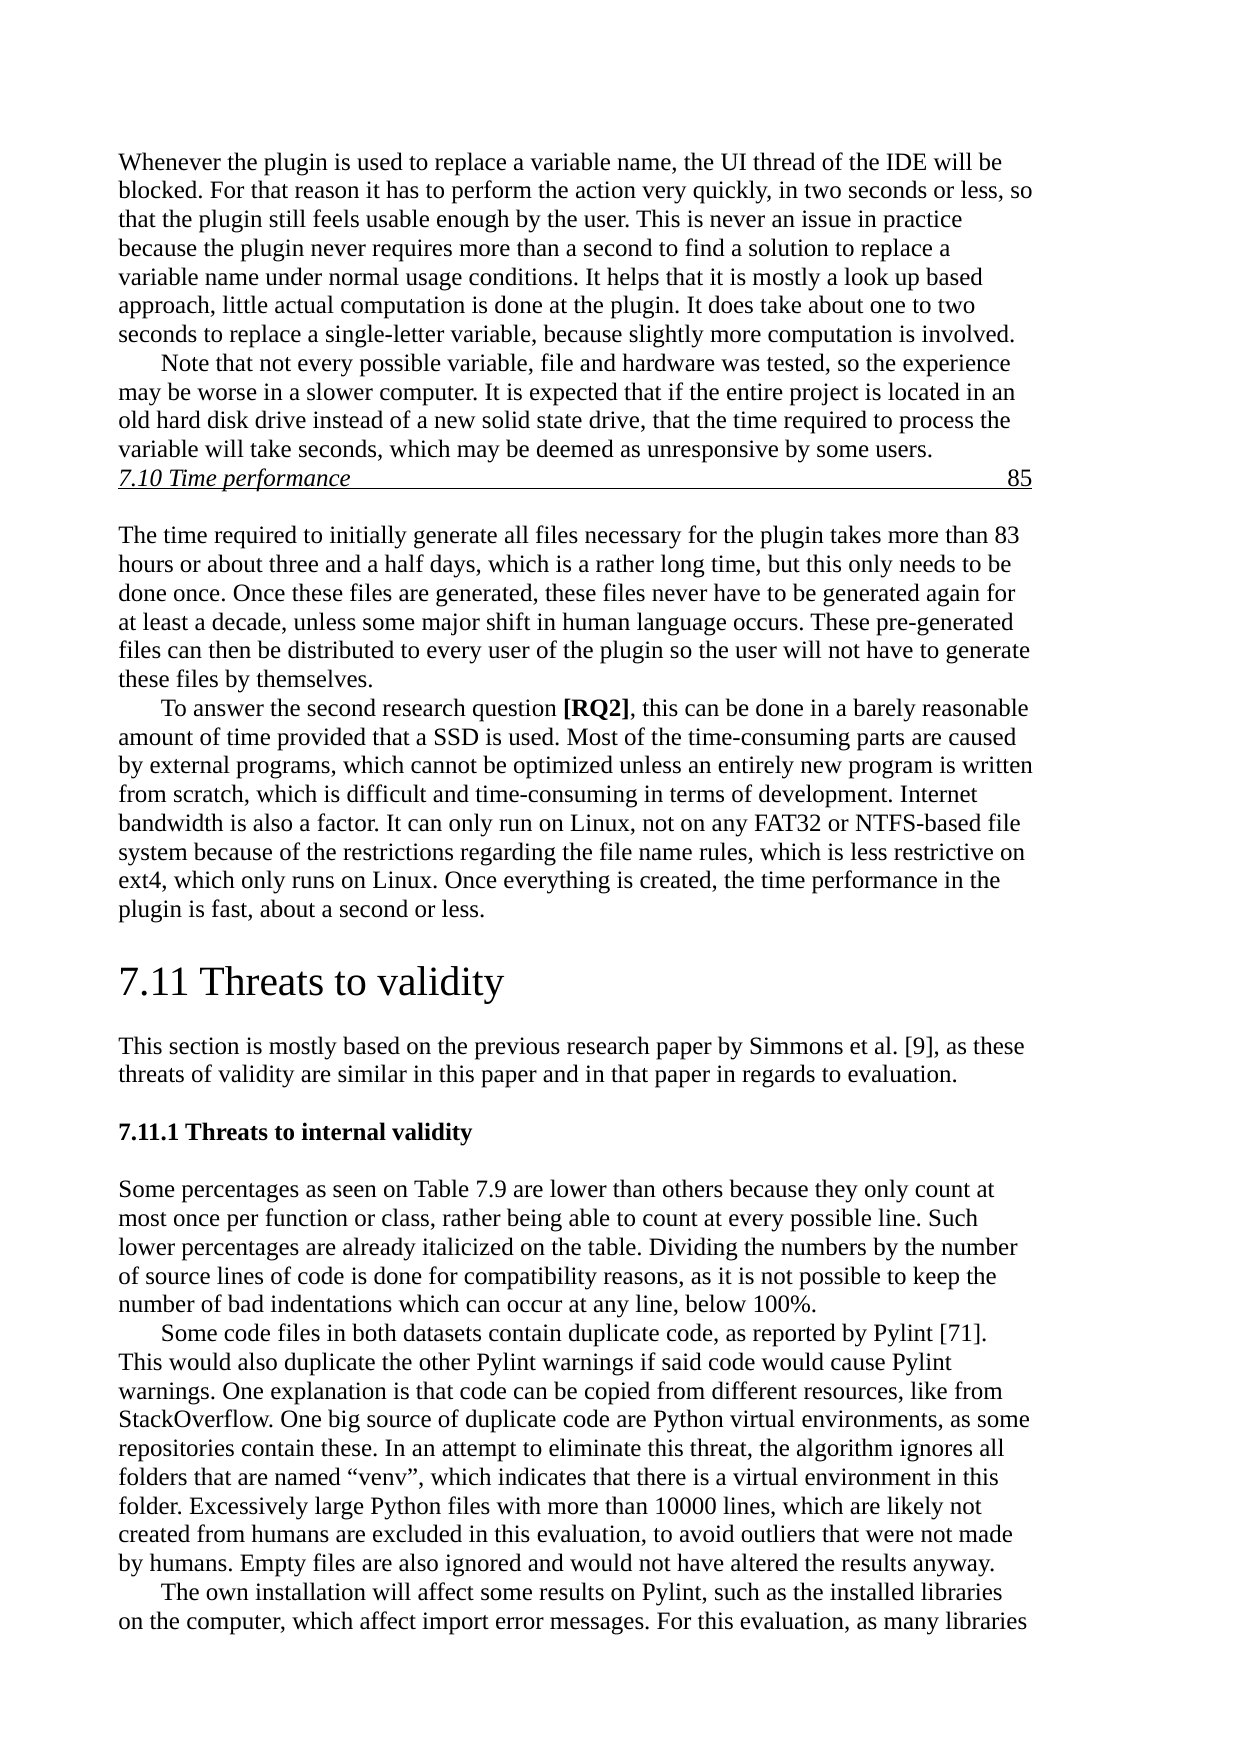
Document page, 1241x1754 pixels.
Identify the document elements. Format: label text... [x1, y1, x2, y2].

text Some percentages as seen on Table 7.9 are lower than others because they only count at most once per function or class, rather being able to count at every possible line. Such lower percentages are already italicized on the table. Dividing the numbers by the number of source lines of code is done for compatibility reasons, as it is not possible to keep the number of bad indentations which can occur at any line, below 100%. [118, 1174, 1033, 1318]
text 7.11.1 Threats to internal validity [118, 1117, 1033, 1146]
text The own installation will affect some results on Pylint, such as the installed libraries on the computer, which affect import error messages. For this evaluation, as many libraries [118, 1577, 1033, 1634]
text Whenever the plugin is used to replace a variable name, the UI thread of the IDE will be blocked. For that reason it has to perform the action very quickly, in two seconds or less, so that the plugin still feels usable enough by the user. This is never an issue in practice because the plugin never requires more than a second to find a solution to replace a variable name under normal usage conditions. It helps that it is mostly a look up based approach, little actual computation is done at the plugin. It does take about one to two seconds to replace a single-letter variable, because slightly more computation is involved. [118, 147, 1033, 348]
text Some code files in both datasets contain duplicate code, as reported by Pylint [71]. This would also duplicate the other Pylint warnings if said code would cause Pylint warnings. One explanation is that code can be copied from different resources, like from StackOverflow. One big source of duplicate code are Python virtual environments, as some repositories contain these. In an attempt to eliminate this threat, the algorithm ignores all folders that are named “venv”, which indicates that there is a virtual environment in this folder. Excessively large Python files with more than 10000 lines, which are likely not created from humans are excluded in this evaluation, to avoid outliers that were not made by humans. Empty files are also ignored and would not have altered the results anyway. [118, 1318, 1033, 1577]
text 7.10 Time performance 85 [118, 463, 1033, 492]
text The time required to initially generate all files necessary for the plugin takes more than 83 hours or about three and a half days, which is a rather long time, but this only needs to be done once. Once these files are generated, these files never have to be generated again for at least a decade, unless some major shift in human language occurs. These pre-generated files can then be distributed to every user of the plugin so the user will not have to generate these files by themselves. [118, 521, 1033, 693]
text Note that not every possible variable, file and hardware was tested, so the experience may be worse in a slower computer. It is expected that if the entire project is located in an old hard disk drive instead of a new solid state drive, that the time required to process the variable will take seconds, which may be deemed as unresponsive by some users. [118, 348, 1033, 463]
text To answer the second research question [RQ2], this can be done in a barely reasonable amount of time provided that a SSD is used. Most of the time-consuming parts are caused by external programs, which cannot be optimized unless an entirely new program is written from scratch, which is difficult and time-consuming in terms of development. Internet bandwidth is also a factor. It can only run on Linux, not on any FAT32 or NTFS-based file system because of the restrictions regarding the file name rules, which is less restrictive on ext4, which only runs on Linux. Once everything is created, the time performance in the plugin is fast, about a second or less. [118, 693, 1033, 923]
text This section is mostly based on the previous research paper by Simmons et al. [9], as these threats of validity are similar in this paper and in that paper in regards to evaluation. [118, 1031, 1033, 1088]
subtitle 7.11 Threats to validity [118, 956, 1033, 1004]
